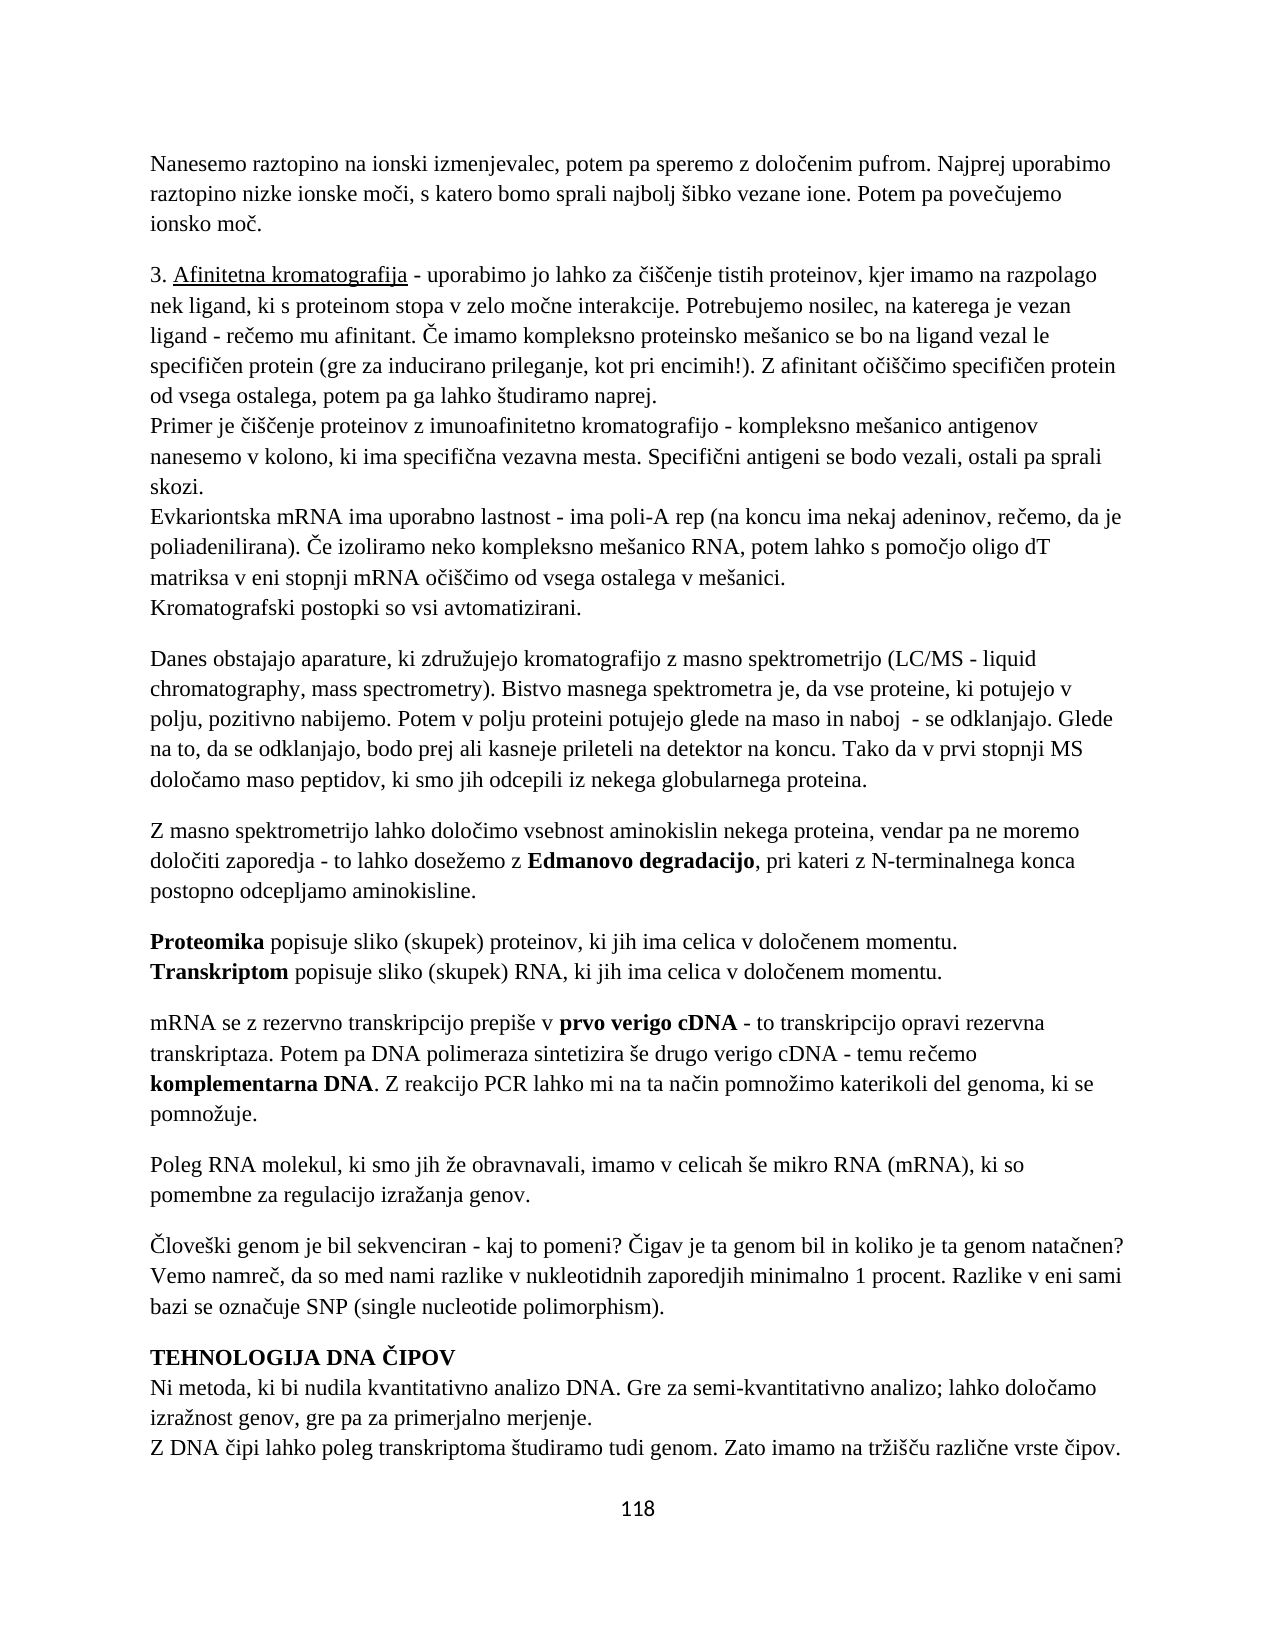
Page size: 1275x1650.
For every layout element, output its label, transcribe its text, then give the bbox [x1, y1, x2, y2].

text Človeški genom je bil sekvenciran - kaj to pomeni? Čigav je ta genom bil in koliko je ta genom natačnen? Vemo namreč, da so med nami razlike v nukleotidnih zaporedjih minimalno 1 procent. Razlike v eni sami bazi se označuje SNP (single nucleotide polimorphism). [150, 1232, 1125, 1319]
text 3. Afinitetna kromatografija - uporabimo jo lahko za čiščenje tistih proteinov, kjer imamo na razpolago nek ligand, ki s proteinom stopa v zelo močne interakcije. Potrebujemo nosilec, na katerega je vezan ligand - rečemo mu afinitant. Če imamo kompleksno proteinsko mešanico se bo na ligand vezal le specifičen protein (gre za inducirano prileganje, kot pri encimih!). Z afinitant očiščimo specifičen protein od vsega ostalega, potem pa ga lahko študiramo naprej. Primer je čiščenje proteinov z imunoafinitetno kromatografijo - kompleksno mešanico antigenov nanesemo v kolono, ki ima specifična vezavna mesta. Specifični antigeni se bodo vezali, ostali pa sprali skozi. Evkariontska mRNA ima uporabno lastnost - ima poli-A rep (na koncu ima nekaj adeninov, rečemo, da je poliadenilirana). Če izoliramo neko kompleksno mešanico RNA, potem lahko s pomočjo oligo dT matriksa v eni stopnji mRNA očiščimo od vsega ostalega v mešanici. Kromatografski postopki so vsi avtomatizirani. [150, 261, 1125, 620]
text TEHNOLOGIJA DNA ČIPOV Ni metoda, ki bi nudila kvantitativno analizo DNA. Gre za semi-kvantitativno analizo; lahko določamo izražnost genov, gre pa za primerjalno merjenje. Z DNA čipi lahko poleg transkriptoma študiramo tudi genom. Zato imamo na tržišču različne vrste čipov. [150, 1344, 1125, 1461]
text Danes obstajajo aparature, ki združujejo kromatografijo z masno spektrometrijo (LC/MS - liquid chromatography, mass spectrometry). Bistvo masnega spektrometra je, da vse proteine, ki potujejo v polju, pozitivno nabijemo. Potem v polju proteini potujejo glede na maso in naboj - se odklanjajo. Glede na to, da se odklanjajo, bodo prej ali kasneje prileteli na detektor na koncu. Tako da v prvi stopnji MS določamo maso peptidov, ki smo jih odcepili iz nekega globularnega proteina. [150, 645, 1125, 792]
text Poleg RNA molekul, ki smo jih že obravnavali, imamo v celicah še mikro RNA (mRNA), ki so pomembne za regulacijo izražanja genov. [150, 1151, 1125, 1208]
text Z masno spektrometrijo lahko določimo vsebnost aminokislin nekega proteina, vendar pa ne moremo določiti zaporedja - to lahko dosežemo z Edmanovo degradacijo, pri kateri z N-terminalnega konca postopno odcepljamo aminokisline. [150, 817, 1125, 903]
text Proteomika popisuje sliko (skupek) proteinov, ki jih ima celica v določenem momentu. Transkriptom popisuje sliko (skupek) RNA, ki jih ima celica v določenem momentu. [150, 928, 1125, 985]
text Nanesemo raztopino na ionski izmenjevalec, potem pa speremo z določenim pufrom. Najprej uporabimo raztopino nizke ionske moči, s katero bomo sprali najbolj šibko vezane ione. Potem pa povečujemo ionsko moč. [150, 150, 1125, 237]
text mRNA se z rezervno transkripcijo prepiše v prvo verigo cDNA - to transkripcijo opravi rezervna transkriptaza. Potem pa DNA polimeraza sintetizira še drugo verigo cDNA - temu rečemo komplementarna DNA. Z reakcijo PCR lahko mi na ta način pomnožimo katerikoli del genoma, ki se pomnožuje. [150, 1009, 1125, 1126]
